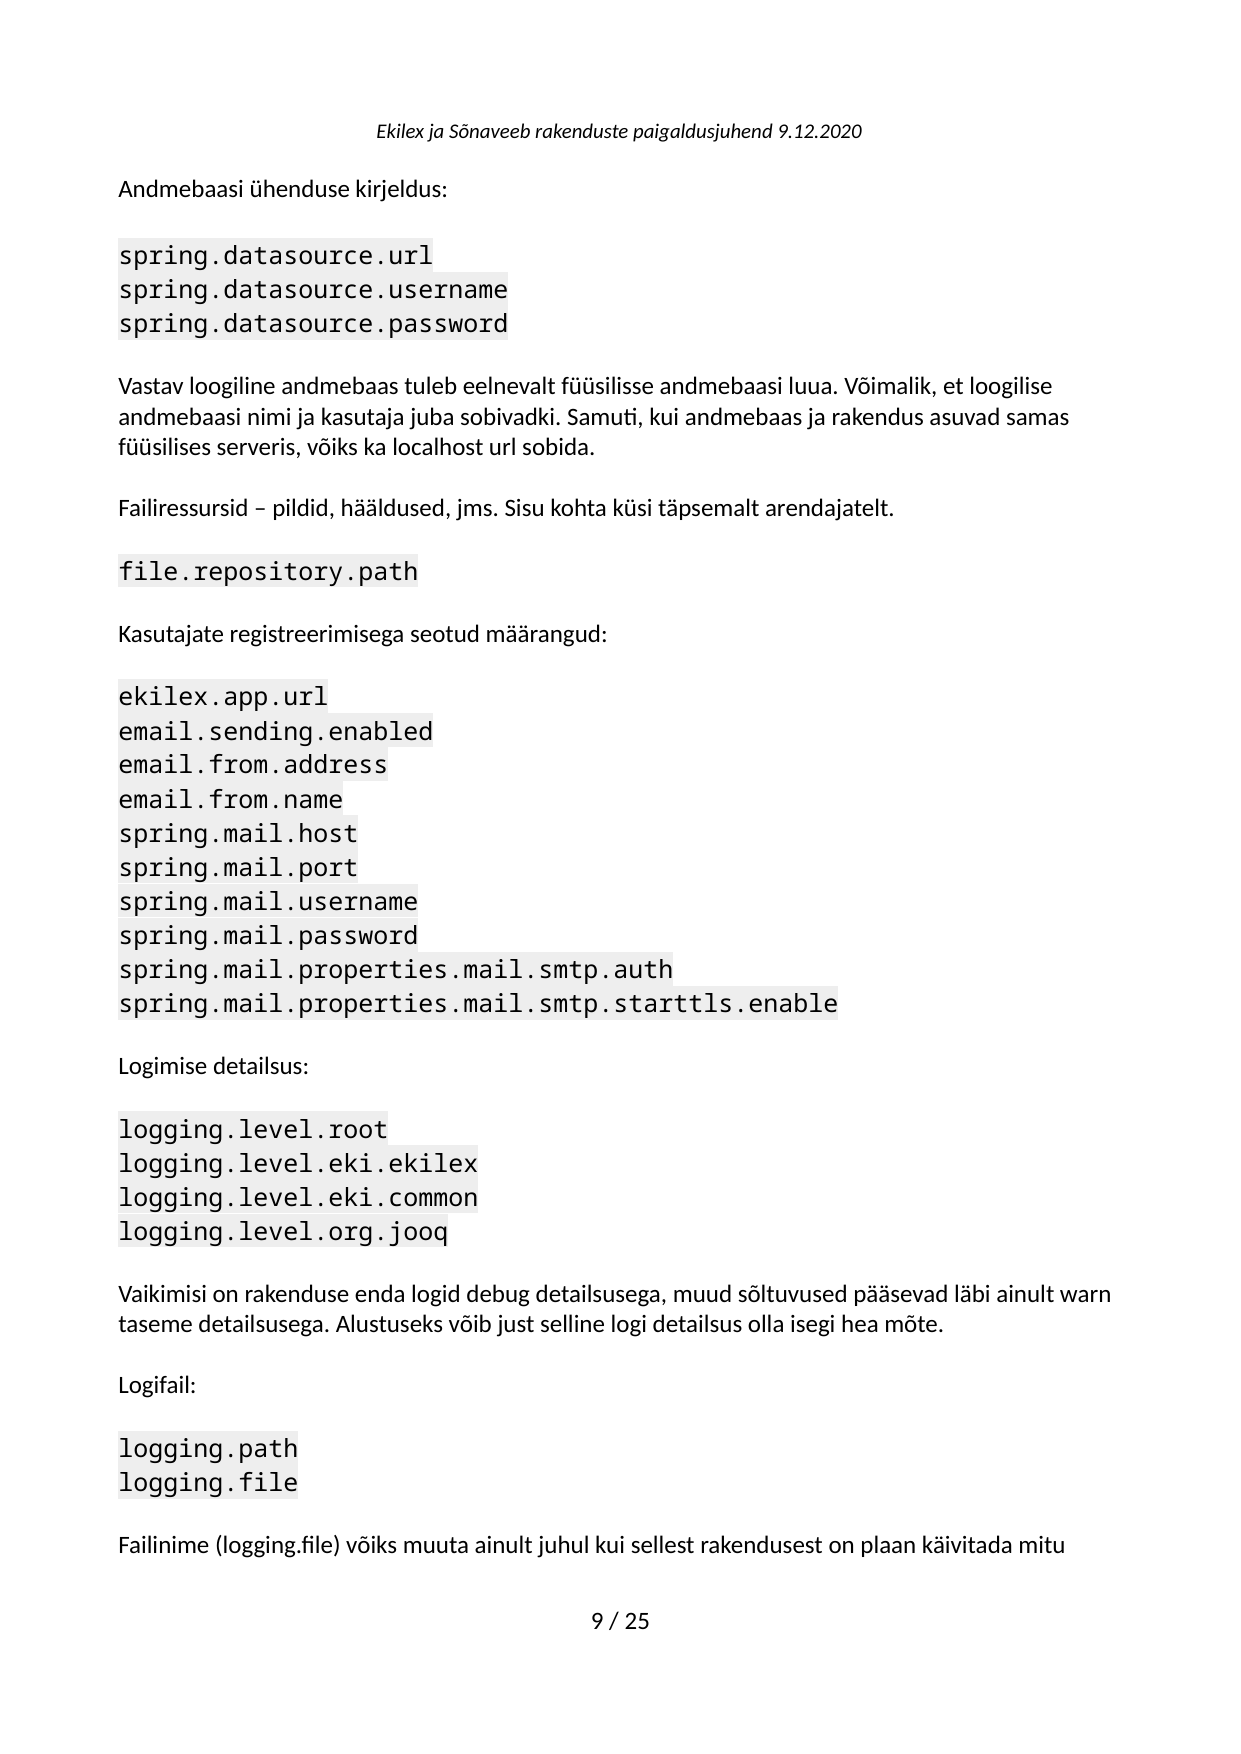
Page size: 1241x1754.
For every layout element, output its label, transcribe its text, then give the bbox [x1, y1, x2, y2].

text Failiressursid – pildid, hääldused, jms. Sisu kohta küsi täpsemalt arendajatelt. [118, 492, 1122, 523]
text logging.level.eki.ekilex [118, 1145, 1122, 1179]
text email.from.address [118, 747, 1122, 781]
text logging.file [118, 1465, 1122, 1499]
text Vaikimisi on rakenduse enda logid debug detailsusega, muud sõltuvused pääsevad läbi ainult warn taseme detailsusega. Alustuseks võib just selline logi detailsus olla isegi hea mõte. [118, 1278, 1122, 1339]
text spring.datasource.username [118, 272, 1122, 306]
text spring.mail.properties.mail.smtp.starttls.enable [118, 986, 1122, 1020]
text ekilex.app.url [118, 679, 1122, 713]
text spring.datasource.url [118, 238, 1122, 272]
text Logimise detailsus: [118, 1050, 1122, 1081]
text spring.mail.host [118, 815, 1122, 849]
text spring.datasource.password [118, 306, 1122, 340]
text email.sending.enabled [118, 713, 1122, 747]
text logging.level.eki.common [118, 1179, 1122, 1213]
text spring.mail.password [118, 917, 1122, 952]
text Kasutajate registreerimisega seotud määrangud: [118, 618, 1122, 648]
text logging.path [118, 1431, 1122, 1465]
text logging.level.org.jooq [118, 1213, 1122, 1247]
text Failinime (logging.file) võiks muuta ainult juhul kui sellest rakendusest on plaan käivitada mitu [118, 1529, 1122, 1560]
text file.repository.path [118, 553, 1122, 587]
text Andmebaasi ühenduse kirjeldus: [118, 173, 1122, 203]
text email.from.name [118, 781, 1122, 815]
text spring.mail.properties.mail.smtp.auth [118, 952, 1122, 986]
text spring.mail.username [118, 883, 1122, 917]
text Vastav loogiline andmebaas tuleb eelnevalt füüsilisse andmebaasi luua. Võimalik, et loogilise andmebaasi nimi ja kasutaja juba sobivadki. Samuti, kui andmebaas ja rakendus asuvad samas füüsilises serveris, võiks ka localhost url sobida. [118, 370, 1122, 462]
text Logifail: [118, 1369, 1122, 1400]
text spring.mail.port [118, 849, 1122, 883]
text logging.level.root [118, 1111, 1122, 1145]
